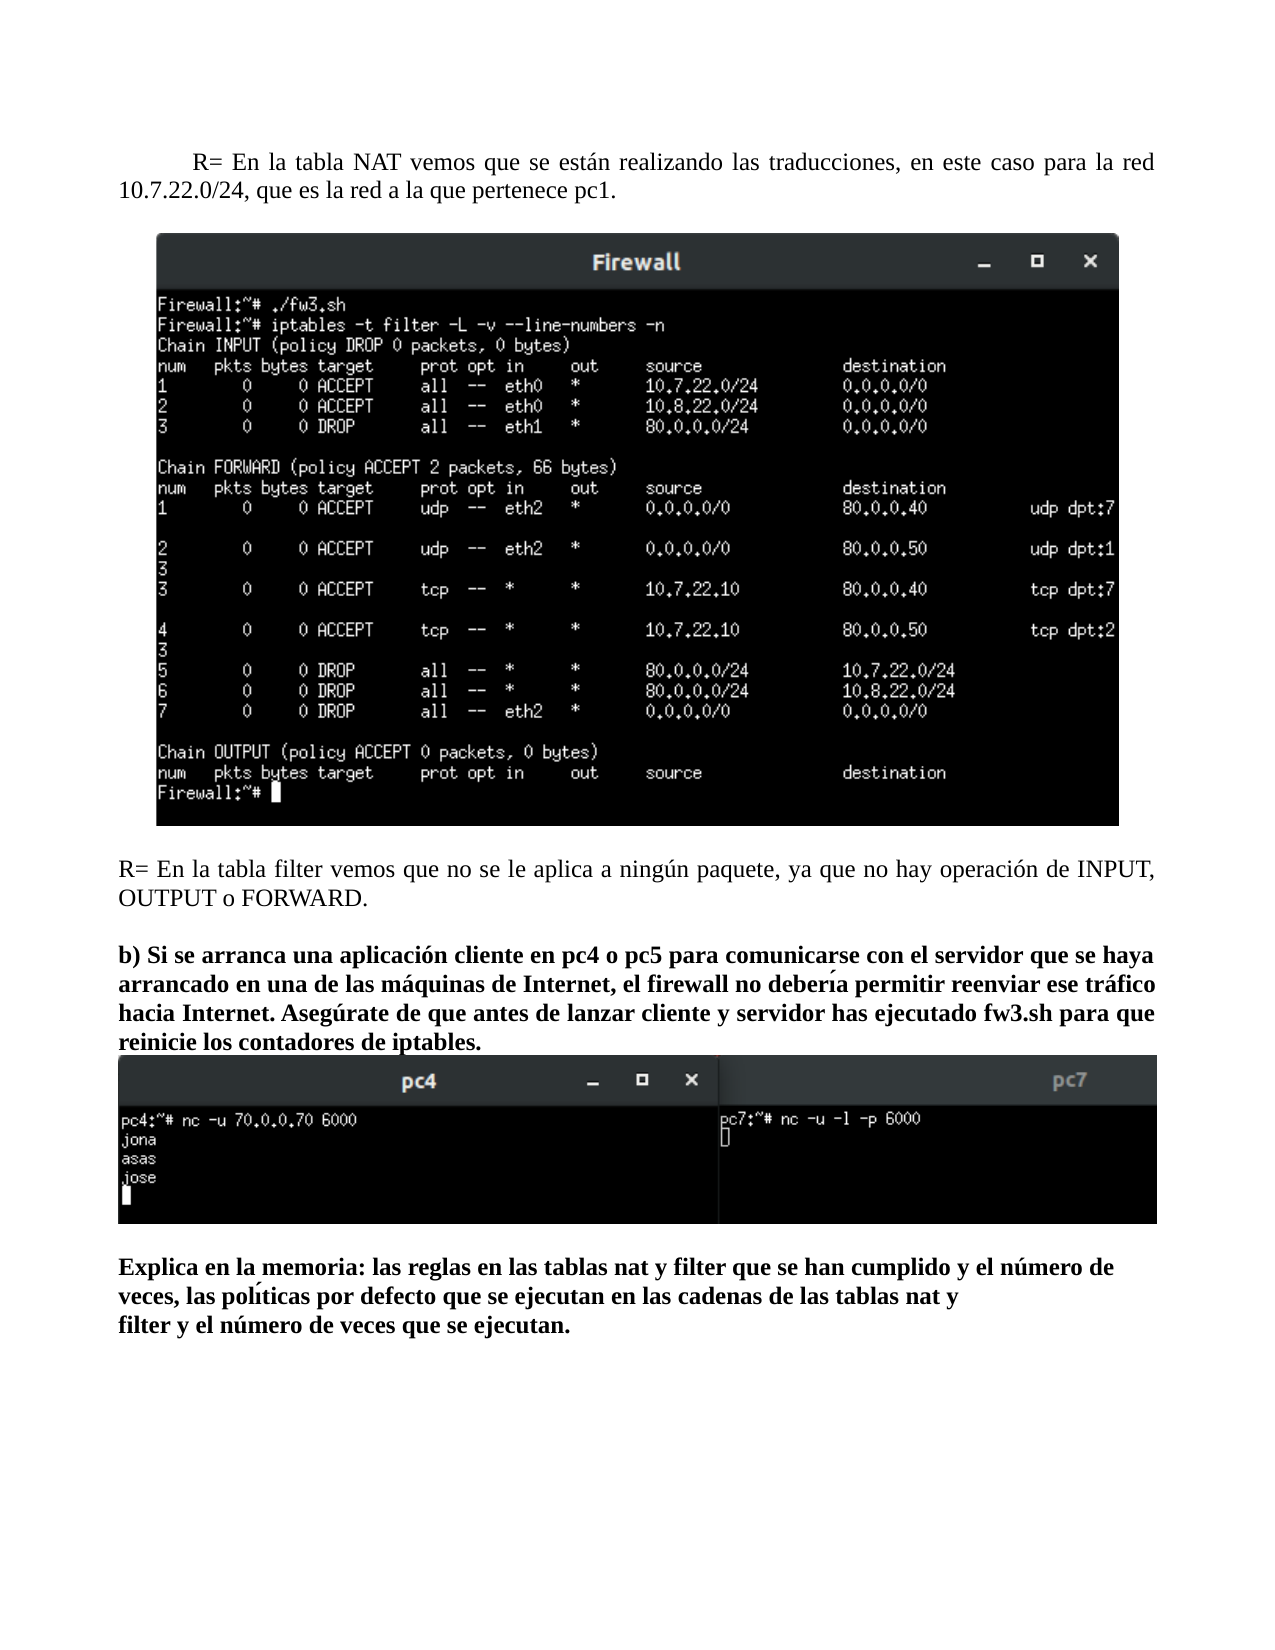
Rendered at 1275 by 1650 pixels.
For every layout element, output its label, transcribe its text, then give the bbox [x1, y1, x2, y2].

picture [156, 233, 1119, 826]
text R= En la tabla filter vemos que no se le aplica a ningún paquete, ya que no hay operación de INPUT, OUTPUT o FORWARD. [118, 854, 1157, 912]
picture [118, 1055, 1157, 1224]
text Explica en la memoria: las reglas en las tablas nat y filter que se han cumplido y el número de [118, 1252, 1157, 1281]
text filter y el número de veces que se ejecutan. [118, 1310, 1157, 1339]
text R= En la tabla NAT vemos que se están realizando las traducciones, en este caso para la red 10.7.22.0/24, que es la red a la que pertenece pc1. [118, 147, 1157, 204]
text veces, las polı́ticas por defecto que se ejecutan en las cadenas de las tablas nat y [118, 1281, 1157, 1310]
text b) Si se arranca una aplicación cliente en pc4 o pc5 para comunicarse con el servidor que se haya arrancado en una de las máquinas de Internet, el firewall no deberı́a permitir reenviar ese tráfico hacia Internet. Asegúrate de que antes de lanzar cliente y servidor has ejecutado fw3.sh para que reinicie los contadores de iptables. [118, 940, 1157, 1055]
